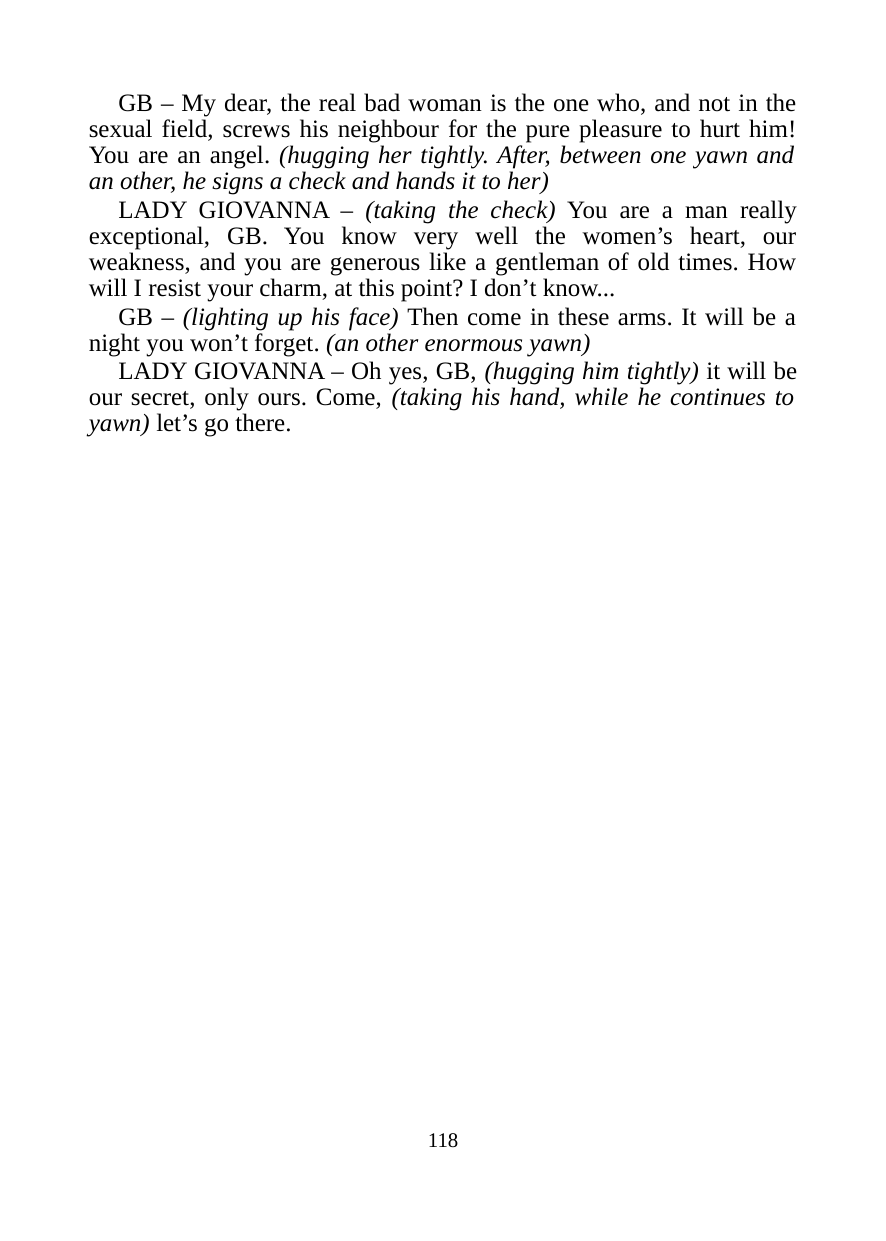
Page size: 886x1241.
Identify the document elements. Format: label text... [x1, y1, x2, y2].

text LADY GIOVANNA – (taking the check) You are a man really exceptional, GB. You know very well the women’s heart, our weakness, and you are generous like a gentleman of old times. How will I resist your charm, at this point? I don’t know... [88, 195, 797, 302]
text GB – (lighting up his face) Then come in these arms. It will be a night you won’t forget. (an other enormous yawn) [88, 302, 797, 356]
text GB – My dear, the real bad woman is the one who, and not in the sexual field, screws his neighbour for the pure pleasure to hurt him! You are an angel. (hugging her tightly. After, between one yawn and an other, he signs a check and hands it to her) [88, 88, 797, 195]
text LADY GIOVANNA – Oh yes, GB, (hugging him tightly) it will be our secret, only ours. Come, (taking his hand, while he continues to yawn) let’s go there. [88, 356, 797, 437]
